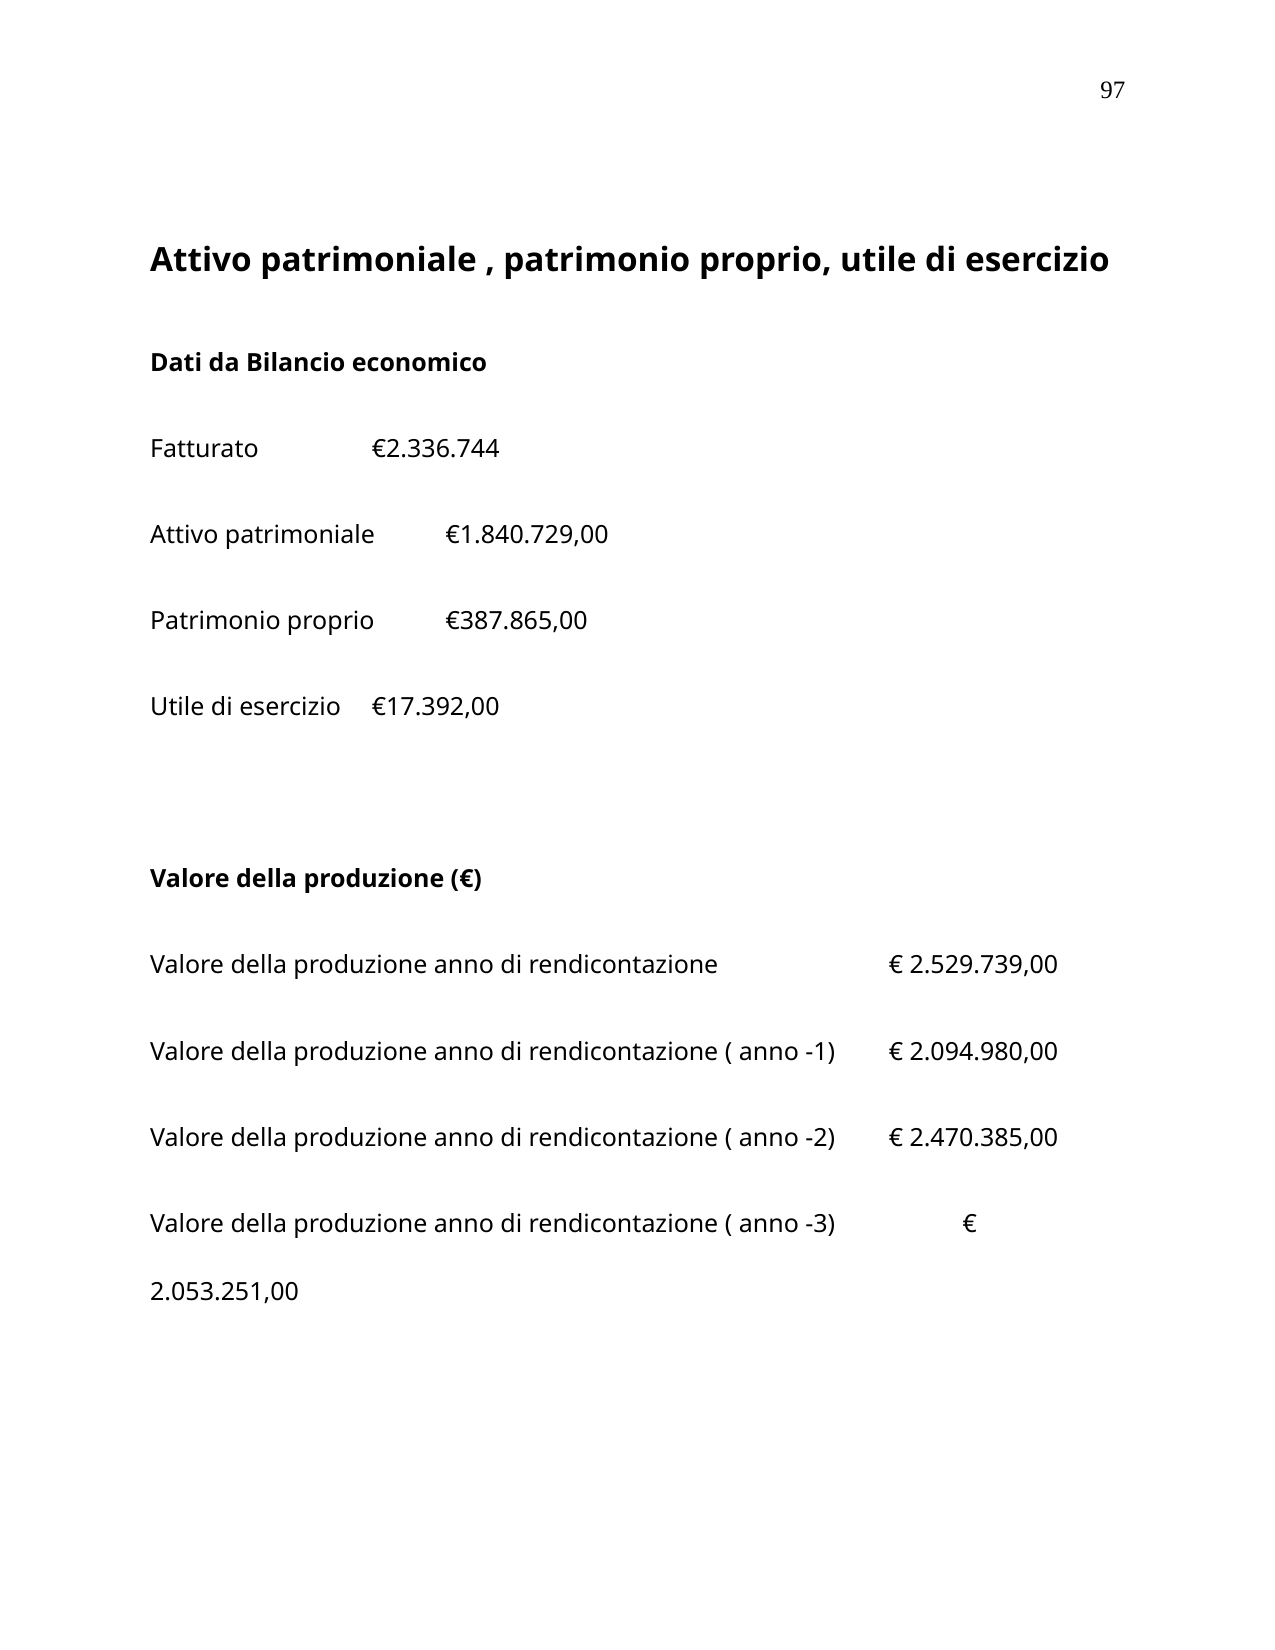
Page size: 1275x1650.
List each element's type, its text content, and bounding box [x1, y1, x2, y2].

text Utile di esercizio €17.392,00 [150, 689, 1125, 723]
text Attivo patrimoniale €1.840.729,00 [150, 517, 1125, 551]
text Fatturato €2.336.744 [150, 431, 1125, 465]
text Valore della produzione anno di rendicontazione ( anno -3) € 2.053.251,00 [150, 1205, 1125, 1307]
text Valore della produzione (€) [150, 861, 1125, 895]
text Patrimonio proprio €387.865,00 [150, 603, 1125, 637]
text Attivo patrimoniale , patrimonio proprio, utile di esercizio [150, 236, 1125, 281]
text Dati da Bilancio economico [150, 345, 1125, 379]
text Valore della produzione anno di rendicontazione ( anno -2) € 2.470.385,00 [150, 1119, 1125, 1153]
text Valore della produzione anno di rendicontazione ( anno -1) € 2.094.980,00 [150, 1033, 1125, 1067]
text Valore della produzione anno di rendicontazione € 2.529.739,00 [150, 947, 1125, 981]
